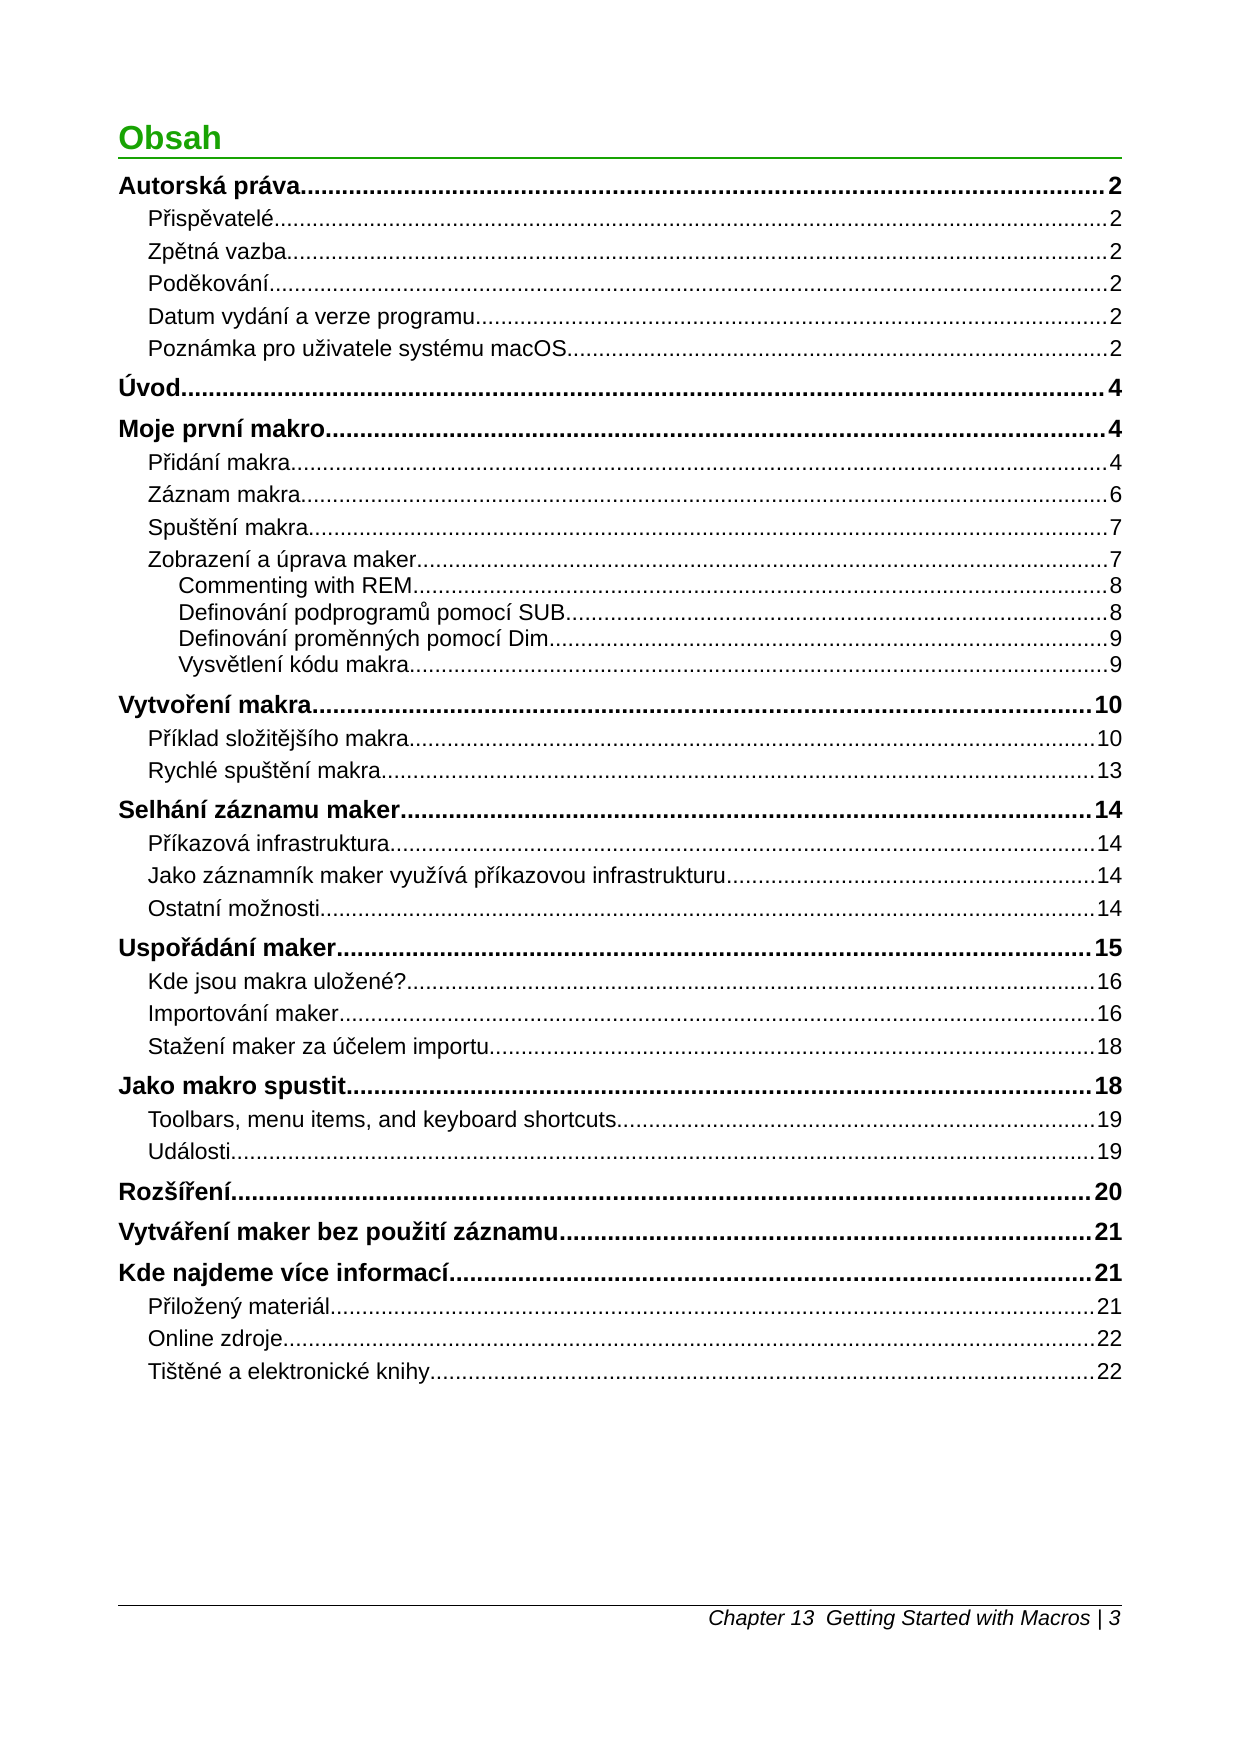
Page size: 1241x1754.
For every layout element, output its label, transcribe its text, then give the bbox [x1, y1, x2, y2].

text Definování proměnných pomocí Dim 9 [178, 625, 1122, 651]
text Uspořádání maker 15 [118, 933, 1122, 962]
text Commenting with REM 8 [178, 572, 1122, 599]
text Přispěvatelé 2 [148, 205, 1122, 232]
text Tištěné a elektronické knihy 22 [148, 1358, 1122, 1384]
subtitle Obsah [118, 118, 1122, 157]
text Importování maker 16 [148, 1000, 1122, 1027]
text Zobrazení a úprava maker 7 [148, 546, 1122, 572]
text Toolbars, menu items, and keyboard shortcuts 19 [148, 1106, 1122, 1132]
text Moje první makro 4 [118, 414, 1122, 443]
text Definování podprogramů pomocí SUB 8 [178, 599, 1122, 625]
text Stažení maker za účelem importu 18 [148, 1033, 1122, 1059]
text Přiložený materiál 21 [148, 1293, 1122, 1319]
text Přidání makra 4 [148, 449, 1122, 475]
text Jako záznamník maker využívá příkazovou infrastrukturu 14 [148, 862, 1122, 889]
text Zpětná vazba 2 [148, 238, 1122, 264]
text Události 19 [148, 1138, 1122, 1165]
text Autorská práva 2 [118, 171, 1122, 199]
text Vytváření maker bez použití záznamu 21 [118, 1217, 1122, 1246]
text Poznámka pro uživatele systému macOS 2 [148, 335, 1122, 361]
text Rozšíření 20 [118, 1177, 1122, 1205]
text Spuštění makra 7 [148, 514, 1122, 540]
text Vytvoření makra 10 [118, 690, 1122, 718]
text Záznam makra 6 [148, 481, 1122, 508]
text Vysvětlení kódu makra 9 [178, 651, 1122, 678]
text Příklad složitějšího makra 10 [148, 724, 1122, 751]
text Online zdroje 22 [148, 1325, 1122, 1352]
text Jako makro spustit 18 [118, 1071, 1122, 1100]
text Úvod 4 [118, 373, 1122, 402]
text Kde najdeme více informací 21 [118, 1258, 1122, 1287]
text Ostatní možnosti 14 [148, 895, 1122, 921]
text Rychlé spuštění makra 13 [148, 757, 1122, 783]
text Selhání záznamu maker 14 [118, 795, 1122, 824]
text Kde jsou makra uložené? 16 [148, 968, 1122, 994]
text Poděkování 2 [148, 270, 1122, 297]
text Datum vydání a verze programu 2 [148, 303, 1122, 329]
text Příkazová infrastruktura 14 [148, 830, 1122, 856]
